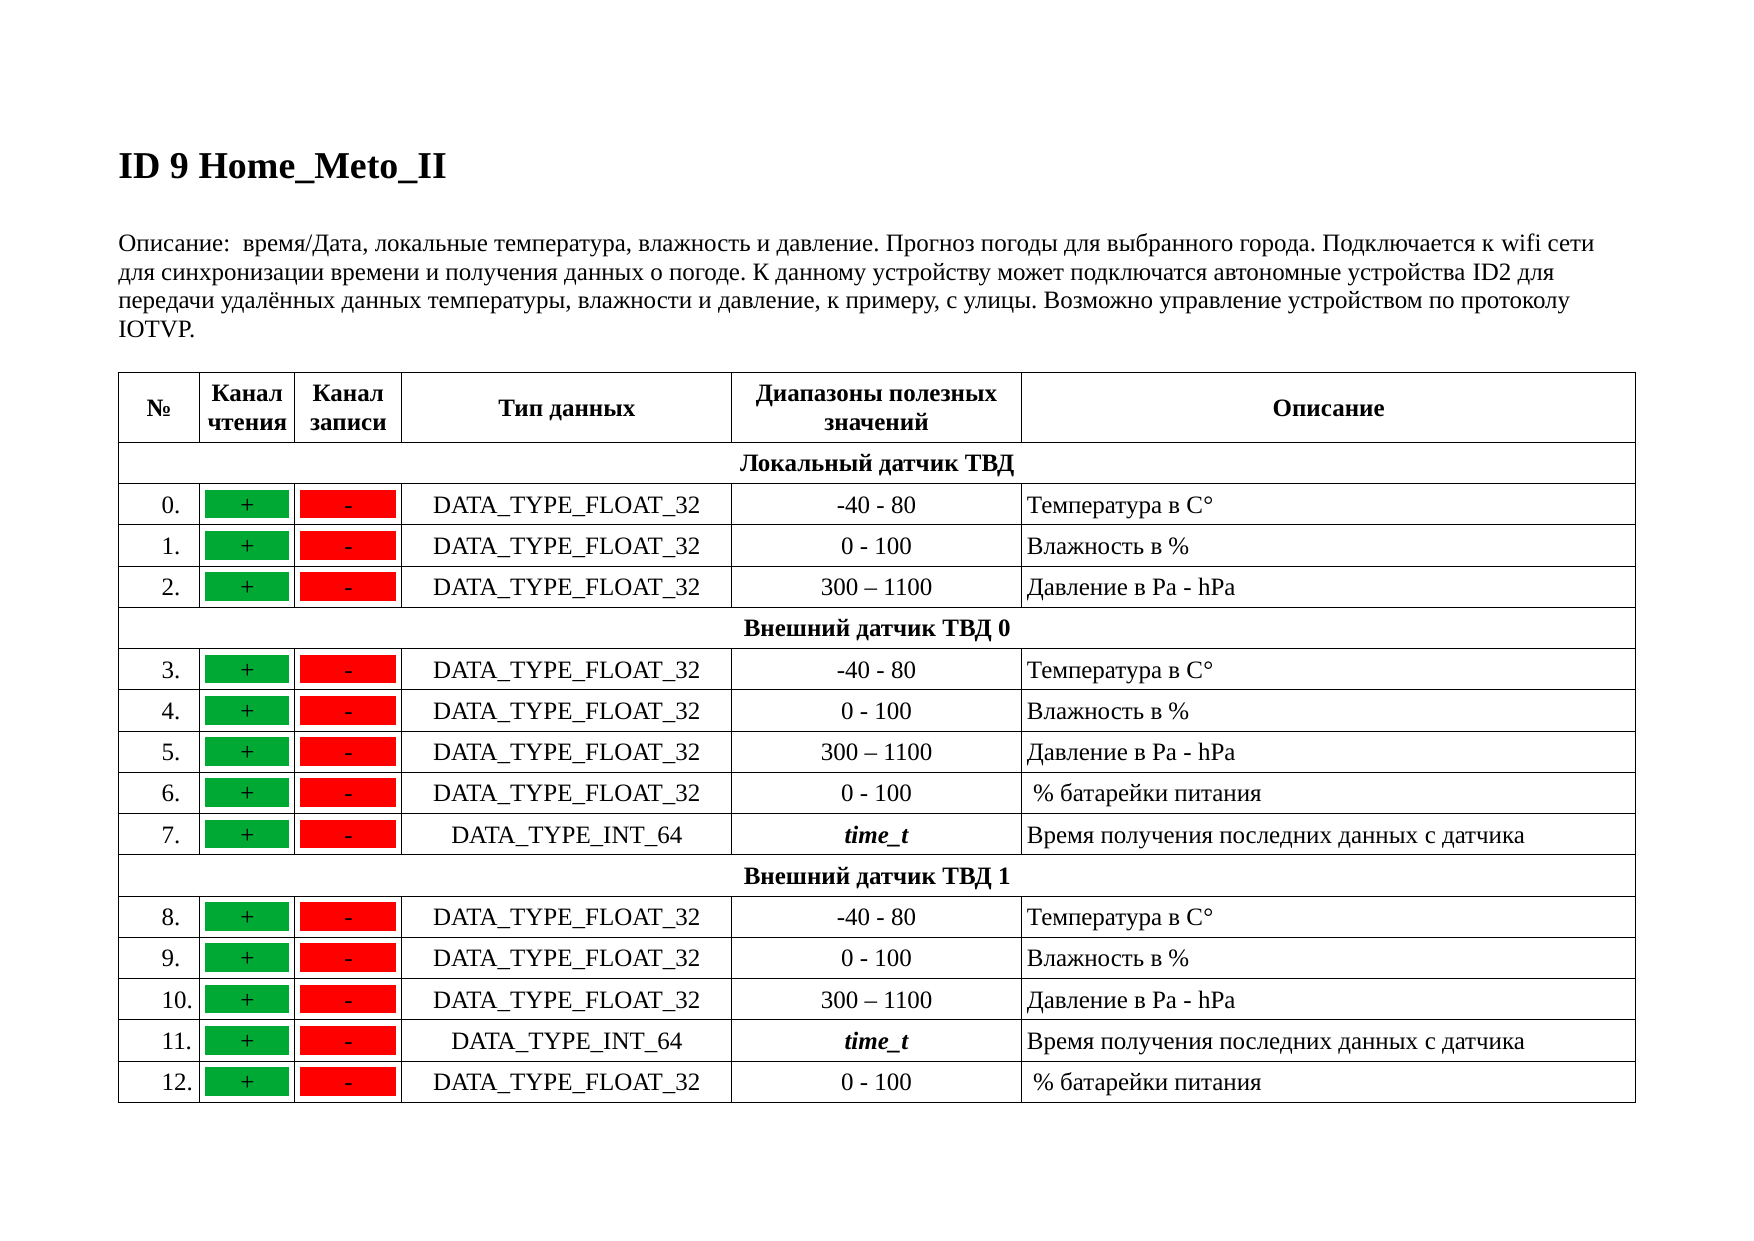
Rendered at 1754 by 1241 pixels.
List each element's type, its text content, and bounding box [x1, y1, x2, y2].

table_cell Внешний датчик ТВД 0 [119, 608, 1635, 648]
table_cell [119, 484, 199, 524]
table_cell [119, 938, 199, 978]
table_cell + [200, 525, 294, 566]
table_header Канал записи [295, 373, 401, 442]
table_cell [119, 979, 199, 1019]
table_cell DATA_TYPE_INT_64 [402, 814, 731, 854]
table_cell [119, 732, 199, 772]
table_cell + [200, 979, 294, 1019]
table_cell + [200, 690, 294, 731]
table_header Диапазоны полезных значений [732, 373, 1021, 442]
table_cell Локальный датчик ТВД [119, 443, 1635, 483]
table_cell + [200, 897, 294, 937]
table_cell 0 - 100 [732, 773, 1021, 813]
table_cell Влажность в % [1022, 938, 1635, 978]
text Описание: время/Дата, локальные температура, влажность и давление. Прогноз погоды для выбранного города. Подключается к wifi сети для синхронизации времени и получения данных о погоде. К данному устройству может подключатся автономные устройства ID2 для передачи удалённых данных температуры, влажности и давление, к примеру, с улицы. Возможно управление устройством по протоколу IOTVP. [118, 228, 1636, 343]
table_cell + [200, 938, 294, 978]
table_cell 0 - 100 [732, 938, 1021, 978]
table_cell -40 - 80 [732, 484, 1021, 524]
table_cell + [200, 1062, 294, 1102]
table_cell DATA_TYPE_FLOAT_32 [402, 690, 731, 731]
table_cell Влажность в % [1022, 690, 1635, 731]
table_header № [119, 373, 199, 442]
table_cell [119, 1020, 199, 1061]
table_cell - [295, 649, 401, 689]
table_cell Температура в C° [1022, 897, 1635, 937]
table_cell - [295, 979, 401, 1019]
subtitle ID 9 Home_Meto_II [118, 143, 1636, 187]
table_cell - [295, 484, 401, 524]
table_header Канал чтения [200, 373, 294, 442]
table_cell - [295, 732, 401, 772]
table_cell % батарейки питания [1022, 773, 1635, 813]
table_cell DATA_TYPE_FLOAT_32 [402, 525, 731, 566]
table_cell DATA_TYPE_FLOAT_32 [402, 773, 731, 813]
table_cell Температура в C° [1022, 649, 1635, 689]
table_cell - [295, 525, 401, 566]
table_cell + [200, 484, 294, 524]
table_cell - [295, 690, 401, 731]
table_cell + [200, 773, 294, 813]
table_cell [119, 567, 199, 607]
table_header Тип данных [402, 373, 731, 442]
table_cell DATA_TYPE_FLOAT_32 [402, 732, 731, 772]
table_cell + [200, 567, 294, 607]
table_cell - [295, 1062, 401, 1102]
table_cell 300 – 1100 [732, 979, 1021, 1019]
table_cell Температура в C° [1022, 484, 1635, 524]
table_cell DATA_TYPE_FLOAT_32 [402, 897, 731, 937]
table_cell - [295, 773, 401, 813]
table_cell DATA_TYPE_INT_64 [402, 1020, 731, 1061]
table_cell 300 – 1100 [732, 732, 1021, 772]
table_cell - [295, 1020, 401, 1061]
table_cell 0 - 100 [732, 525, 1021, 566]
table_cell + [200, 732, 294, 772]
table_cell [119, 897, 199, 937]
table_cell [119, 649, 199, 689]
table_cell Давление в Pa - hPa [1022, 979, 1635, 1019]
table_cell 0 - 100 [732, 1062, 1021, 1102]
table_cell [119, 773, 199, 813]
table_cell [119, 690, 199, 731]
table_cell [119, 814, 199, 854]
table_cell 0 - 100 [732, 690, 1021, 731]
table_cell - [295, 938, 401, 978]
table_cell DATA_TYPE_FLOAT_32 [402, 649, 731, 689]
table_header Описание [1022, 373, 1635, 442]
table_cell -40 - 80 [732, 649, 1021, 689]
table_cell % батарейки питания [1022, 1062, 1635, 1102]
table_cell + [200, 649, 294, 689]
table_cell DATA_TYPE_FLOAT_32 [402, 938, 731, 978]
table_cell - [295, 567, 401, 607]
table_cell Внешний датчик ТВД 1 [119, 855, 1635, 896]
table_cell -40 - 80 [732, 897, 1021, 937]
table_cell DATA_TYPE_FLOAT_32 [402, 567, 731, 607]
table_cell + [200, 814, 294, 854]
table_cell + [200, 1020, 294, 1061]
table_cell Время получения последних данных c датчика [1022, 814, 1635, 854]
table_cell DATA_TYPE_FLOAT_32 [402, 484, 731, 524]
table_cell time_t [732, 1020, 1021, 1061]
table_cell Время получения последних данных c датчика [1022, 1020, 1635, 1061]
table_cell [119, 525, 199, 566]
table_cell Давление в Pa - hPa [1022, 732, 1635, 772]
table_cell Давление в Pa - hPa [1022, 567, 1635, 607]
table_cell - [295, 897, 401, 937]
table_cell [119, 1062, 199, 1102]
table_cell DATA_TYPE_FLOAT_32 [402, 1062, 731, 1102]
table_cell DATA_TYPE_FLOAT_32 [402, 979, 731, 1019]
table_cell time_t [732, 814, 1021, 854]
table_cell - [295, 814, 401, 854]
table_cell 300 – 1100 [732, 567, 1021, 607]
table_cell Влажность в % [1022, 525, 1635, 566]
